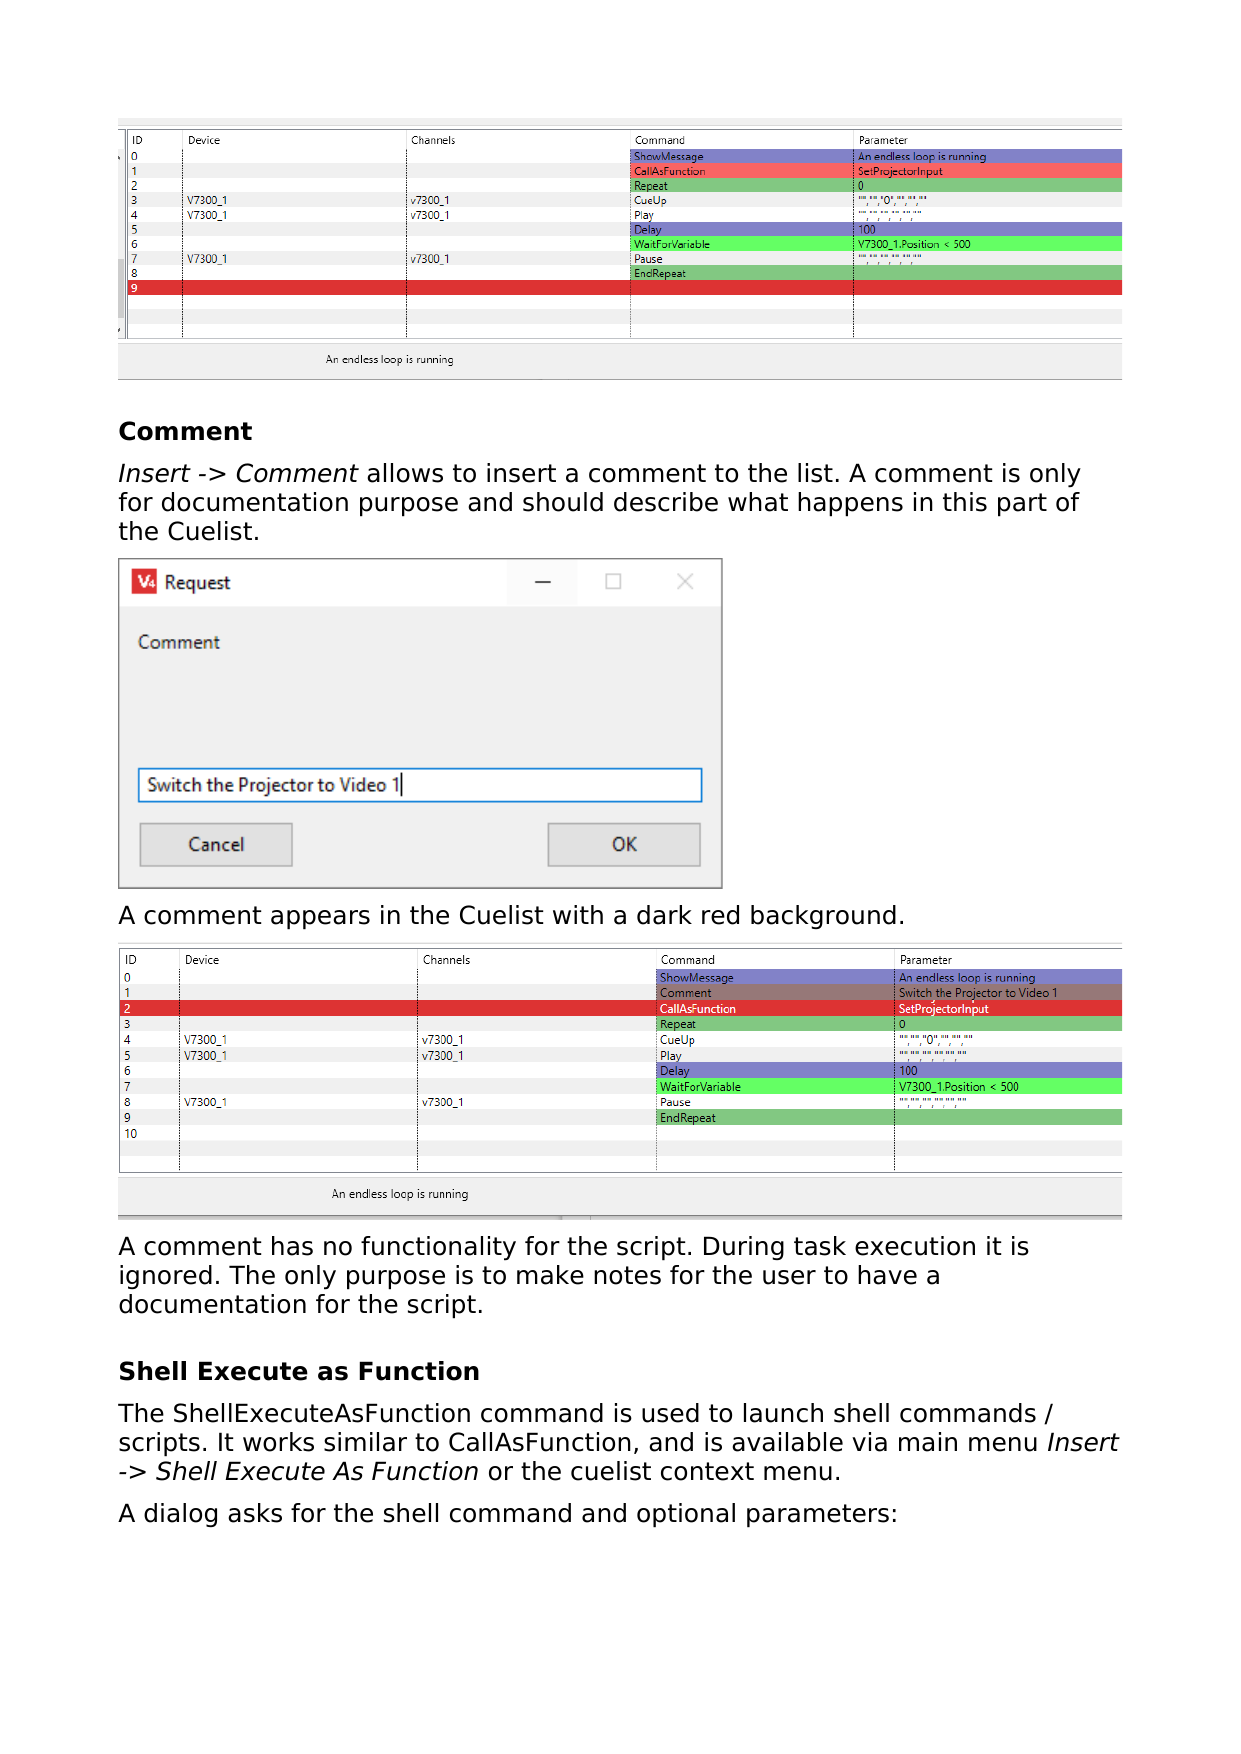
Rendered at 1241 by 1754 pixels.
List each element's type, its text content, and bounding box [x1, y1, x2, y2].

picture [118, 118, 1123, 380]
text Insert -> Comment allows to insert a comment to the list. A comment is only for documentation purpose and should describe what happens in this part of the Cuelist. [118, 459, 1122, 546]
picture [118, 942, 1123, 1220]
text A dialog asks for the shell command and optional parameters: [118, 1499, 1122, 1528]
picture [118, 558, 723, 889]
text A comment has no functionality for the script. During task execution it is ignored. The only purpose is to make notes for the user to have a documentation for the script. [118, 1232, 1122, 1320]
subtitle Comment [118, 417, 1122, 446]
text A comment appears in the Cuelist with a dark red background. [118, 901, 1122, 930]
text The ShellExecuteAsFunction command is used to launch shell commands / scripts. It works similar to CallAsFunction, and is available via main menu Insert -> Shell Execute As Function or the cuelist context menu. [118, 1399, 1122, 1486]
subtitle Shell Execute as Function [118, 1357, 1122, 1386]
